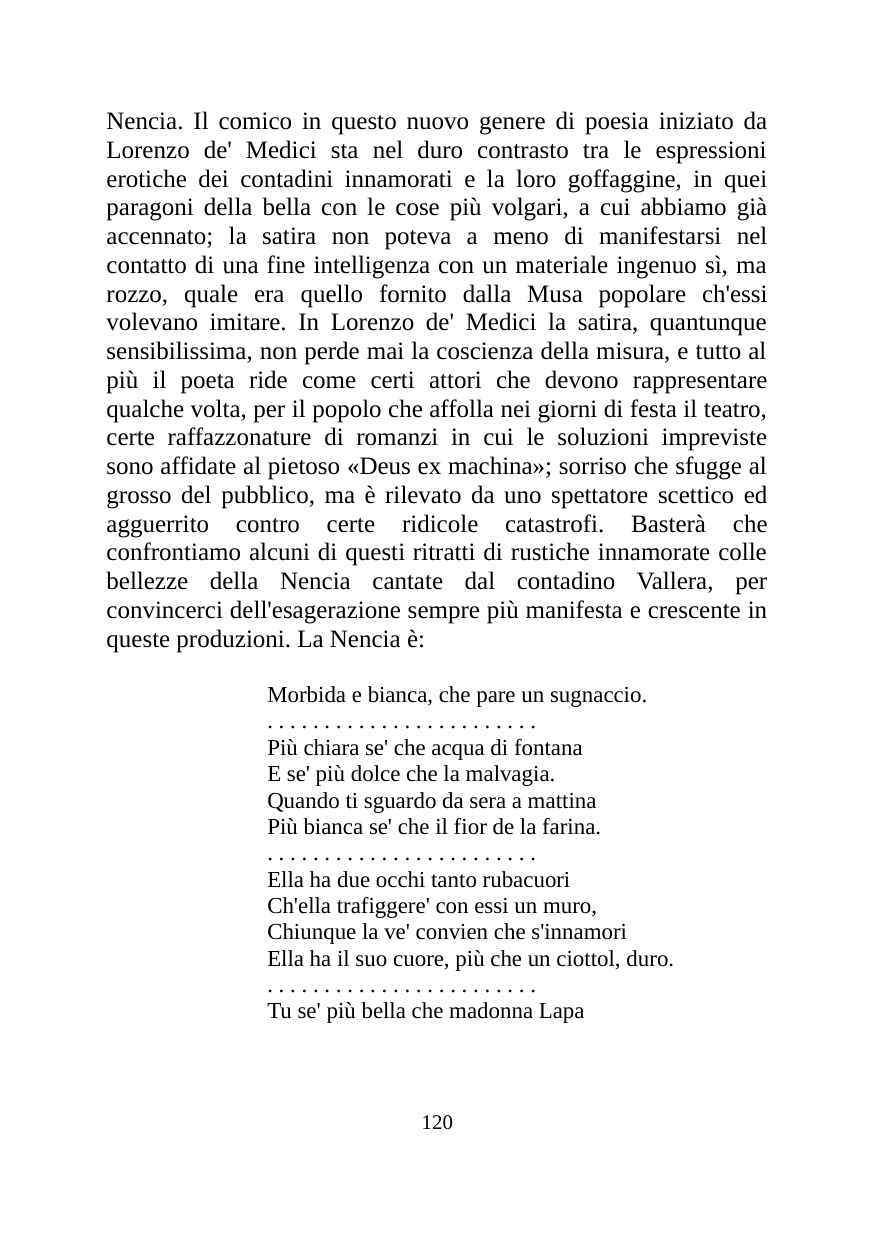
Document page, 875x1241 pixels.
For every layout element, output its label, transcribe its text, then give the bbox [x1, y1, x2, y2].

text . . . . . . . . . . . . . . . . . . . . . . . . [237, 971, 768, 997]
text . . . . . . . . . . . . . . . . . . . . . . . . [237, 839, 768, 866]
text . . . . . . . . . . . . . . . . . . . . . . . . [237, 708, 768, 734]
text Chiunque la ve' convien che s'innamori [237, 918, 768, 945]
text E se' più dolce che la malvagia. [237, 760, 768, 787]
text Più chiara se' che acqua di fontana [237, 734, 768, 760]
text Ch'ella trafiggere' con essi un muro, [237, 892, 768, 918]
text Più bianca se' che il fior de la farina. [237, 813, 768, 839]
text Ella ha due occhi tanto rubacuori [237, 866, 768, 892]
text Tu se' più bella che madonna Lapa [237, 997, 768, 1024]
text Morbida e bianca, che pare un sugnaccio. [237, 681, 768, 708]
text Ella ha il suo cuore, più che un ciottol, duro. [237, 945, 768, 971]
text Quando ti sguardo da sera a mattina [237, 787, 768, 813]
text Nencia. Il comico in questo nuovo genere di poesia iniziato da Lorenzo de' Medici sta nel duro contrasto tra le espressioni erotiche dei contadini innamorati e la loro goffaggine, in quei paragoni della bella con le cose più volgari, a cui abbiamo già accennato; la satira non poteva a meno di manifestarsi nel contatto di una fine intelligenza con un materiale ingenuo sì, ma rozzo, quale era quello fornito dalla Musa popolare ch'essi volevano imitare. In Lorenzo de' Medici la satira, quantunque sensibilissima, non perde mai la coscienza della misura, e tutto al più il poeta ride come certi attori che devono rappresentare qualche volta, per il popolo che affolla nei giorni di festa il teatro, certe raffazzonature di romanzi in cui le soluzioni impreviste sono affidate al pietoso «Deus ex machina»; sorriso che sfugge al grosso del pubblico, ma è rilevato da uno spettatore scettico ed agguerrito contro certe ridicole catastrofi. Basterà che confrontiamo alcuni di questi ritratti di rustiche innamorate colle bellezze della Nencia cantate dal contadino Vallera, per convincerci dell'esagerazione sempre più manifesta e crescente in queste produzioni. La Nencia è: [106, 106, 768, 652]
